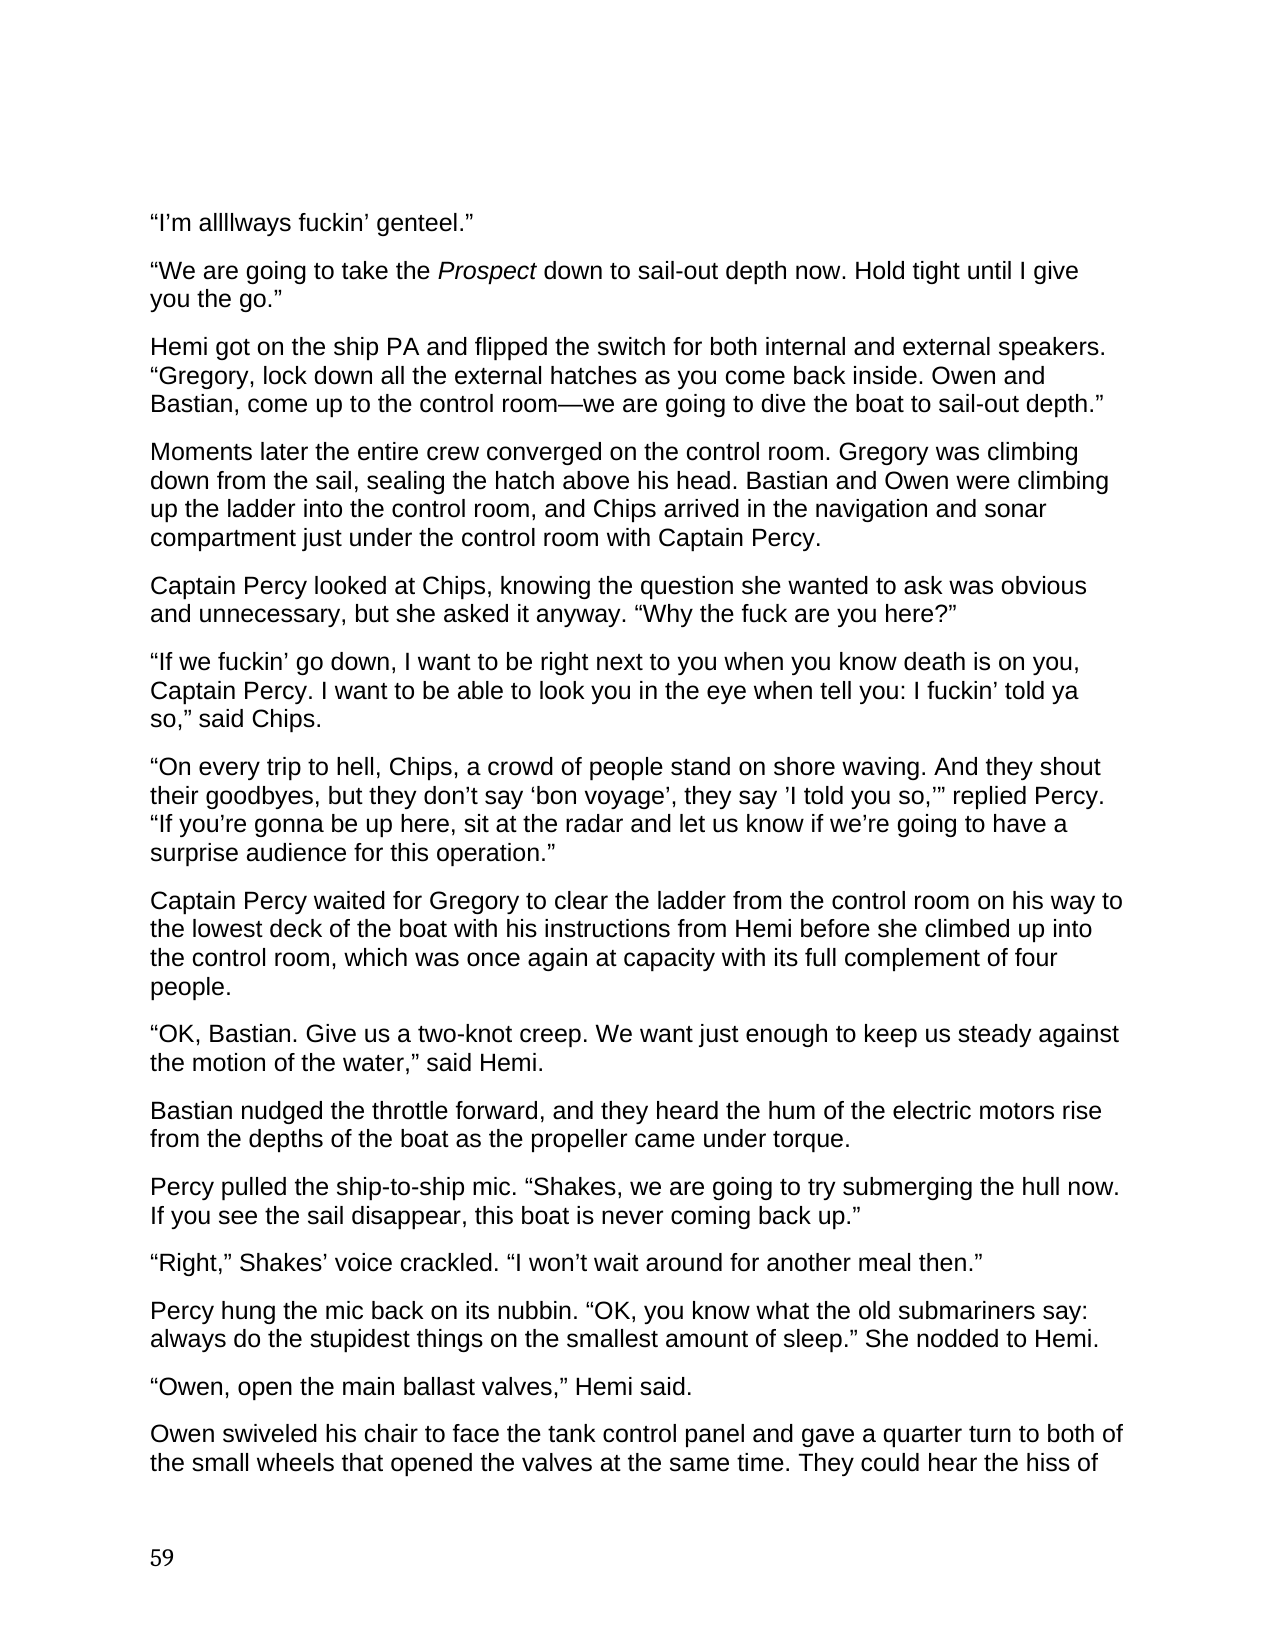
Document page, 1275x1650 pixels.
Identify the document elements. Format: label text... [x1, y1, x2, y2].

text “Right,” Shakes’ voice crackled. “I won’t wait around for another meal then.” [150, 1248, 1125, 1277]
text Moments later the entire crew converged on the control room. Gregory was climbing down from the sail, sealing the hatch above his head. Bastian and Owen were climbing up the ladder into the control room, and Chips arrived in the navigation and sonar compartment just under the control room with Captain Percy. [150, 437, 1125, 552]
text “We are going to take the Prospect down to sail-out depth now. Hold tight until I give you the go.” [150, 256, 1125, 313]
text “I’m allllways fuckin’ genteel.” [150, 208, 1125, 237]
text Captain Percy waited for Gregory to clear the ladder from the control room on his way to the lowest deck of the boat with his instructions from Hemi before she climbed up into the control room, which was once again at capacity with its full complement of four people. [150, 886, 1125, 1001]
text Bastian nudged the throttle forward, and they heard the hum of the electric motors rise from the depths of the boat as the propeller came under torque. [150, 1096, 1125, 1153]
text “If we fuckin’ go down, I want to be right next to you when you know death is on you, Captain Percy. I want to be able to look you in the eye when tell you: I fuckin’ told ya so,” said Chips. [150, 647, 1125, 733]
text Percy hung the mic back on its nubbin. “OK, you know what the old submariners say: always do the stupidest things on the smallest amount of sleep.” She nodded to Hemi. [150, 1296, 1125, 1353]
text “On every trip to hell, Chips, a crowd of people stand on shore waving. And they shout their goodbyes, but they don’t say ‘bon voyage’, they say ’I told you so,’” replied Percy. “If you’re gonna be up here, sit at the radar and let us know if we’re going to have a surprise audience for this operation.” [150, 752, 1125, 867]
text Percy pulled the ship-to-ship mic. “Shakes, we are going to try submerging the hull now. If you see the sail disappear, this boat is never coming back up.” [150, 1172, 1125, 1229]
text Hemi got on the ship PA and flipped the switch for both internal and external speakers. “Gregory, lock down all the external hatches as you come back inside. Owen and Bastian, come up to the control room—we are going to dive the boat to sail-out depth.” [150, 332, 1125, 418]
text “Owen, open the main ballast valves,” Hemi said. [150, 1372, 1125, 1401]
text Owen swiveled his chair to face the tank control panel and gave a quarter turn to both of the small wheels that opened the valves at the same time. They could hear the hiss of [150, 1419, 1125, 1477]
text “OK, Bastian. Give us a two-knot creep. We want just enough to keep us steady against the motion of the water,” said Hemi. [150, 1019, 1125, 1077]
text Captain Percy looked at Chips, knowing the question she wanted to ask was obvious and unnecessary, but she asked it anyway. “Why the fuck are you here?” [150, 571, 1125, 628]
